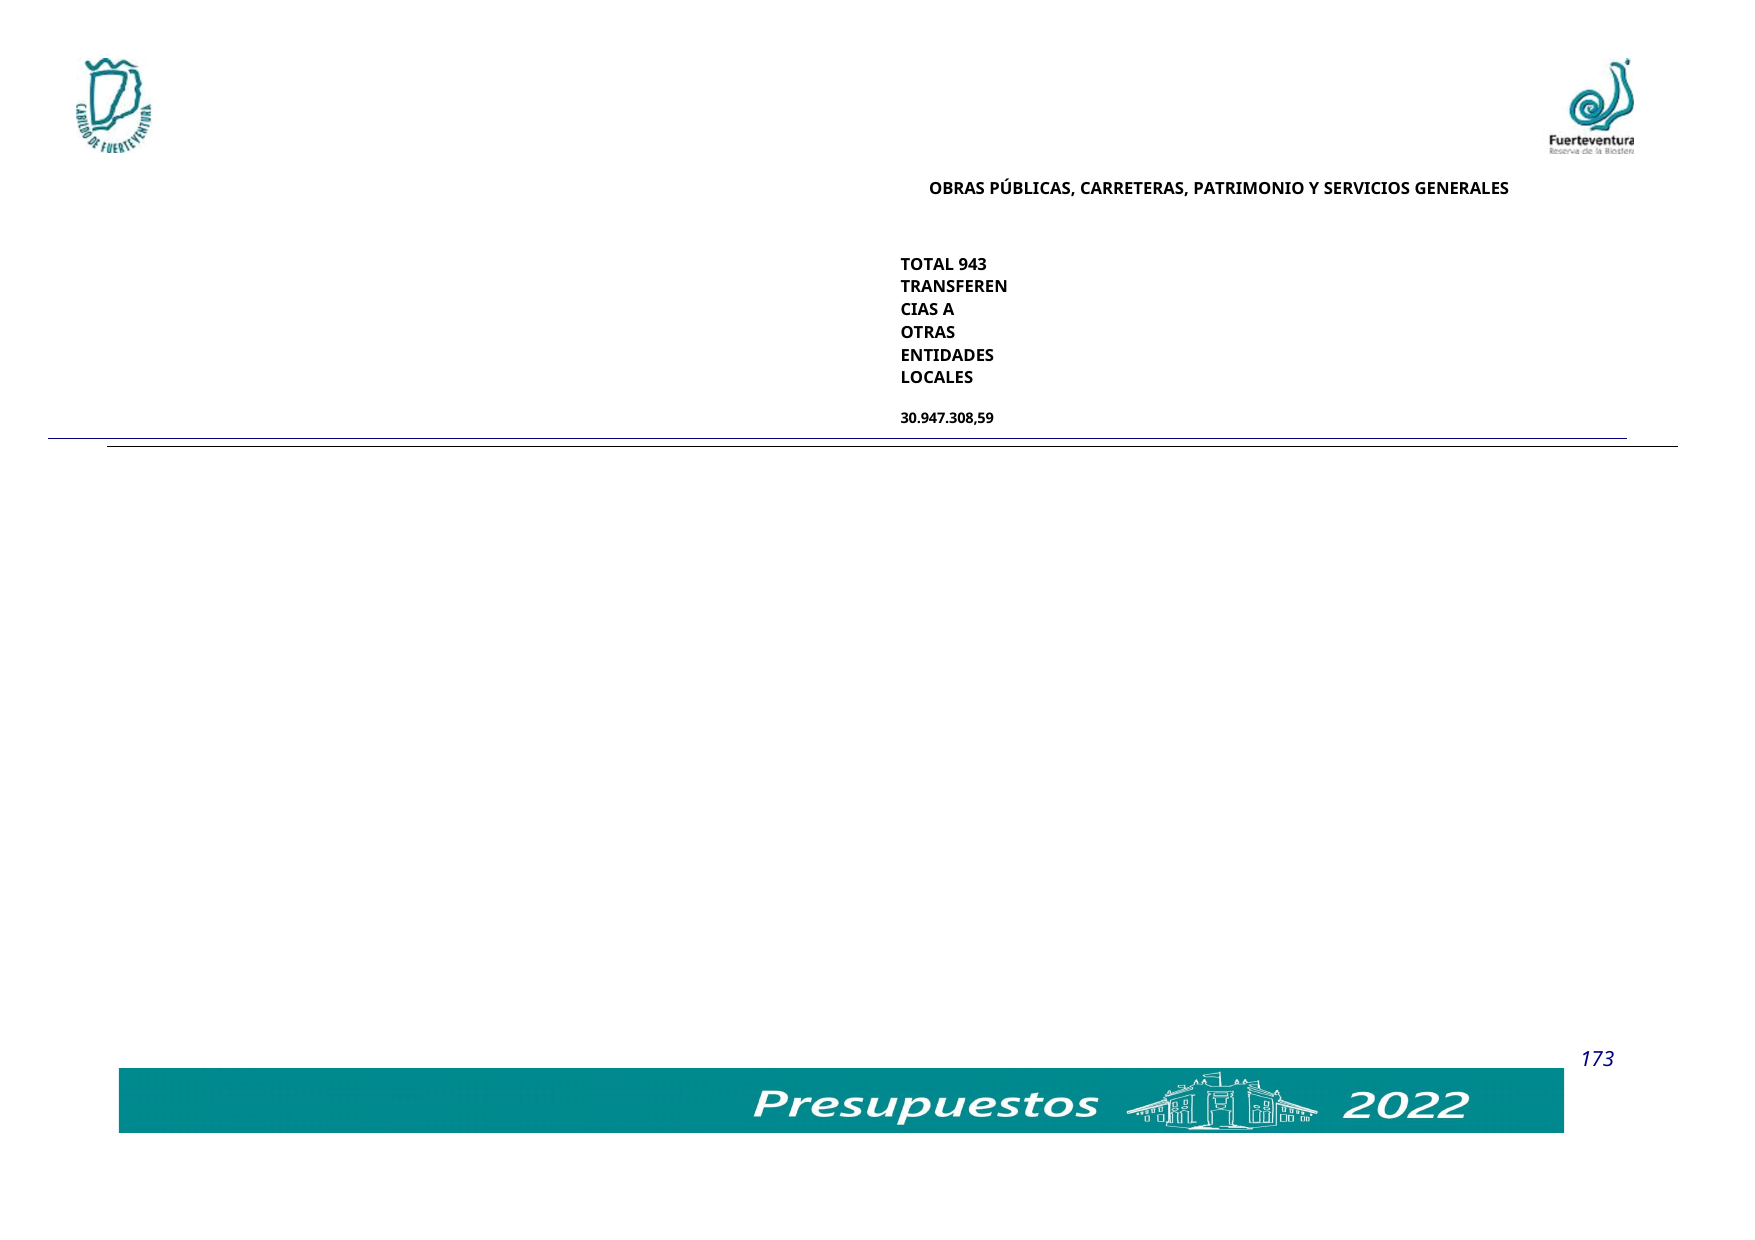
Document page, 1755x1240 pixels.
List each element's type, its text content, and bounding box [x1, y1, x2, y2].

text TOTAL 943 TRANSFERENCIAS A OTRAS ENTIDADES LOCALES 30.947.308,59 [900, 252, 1008, 430]
